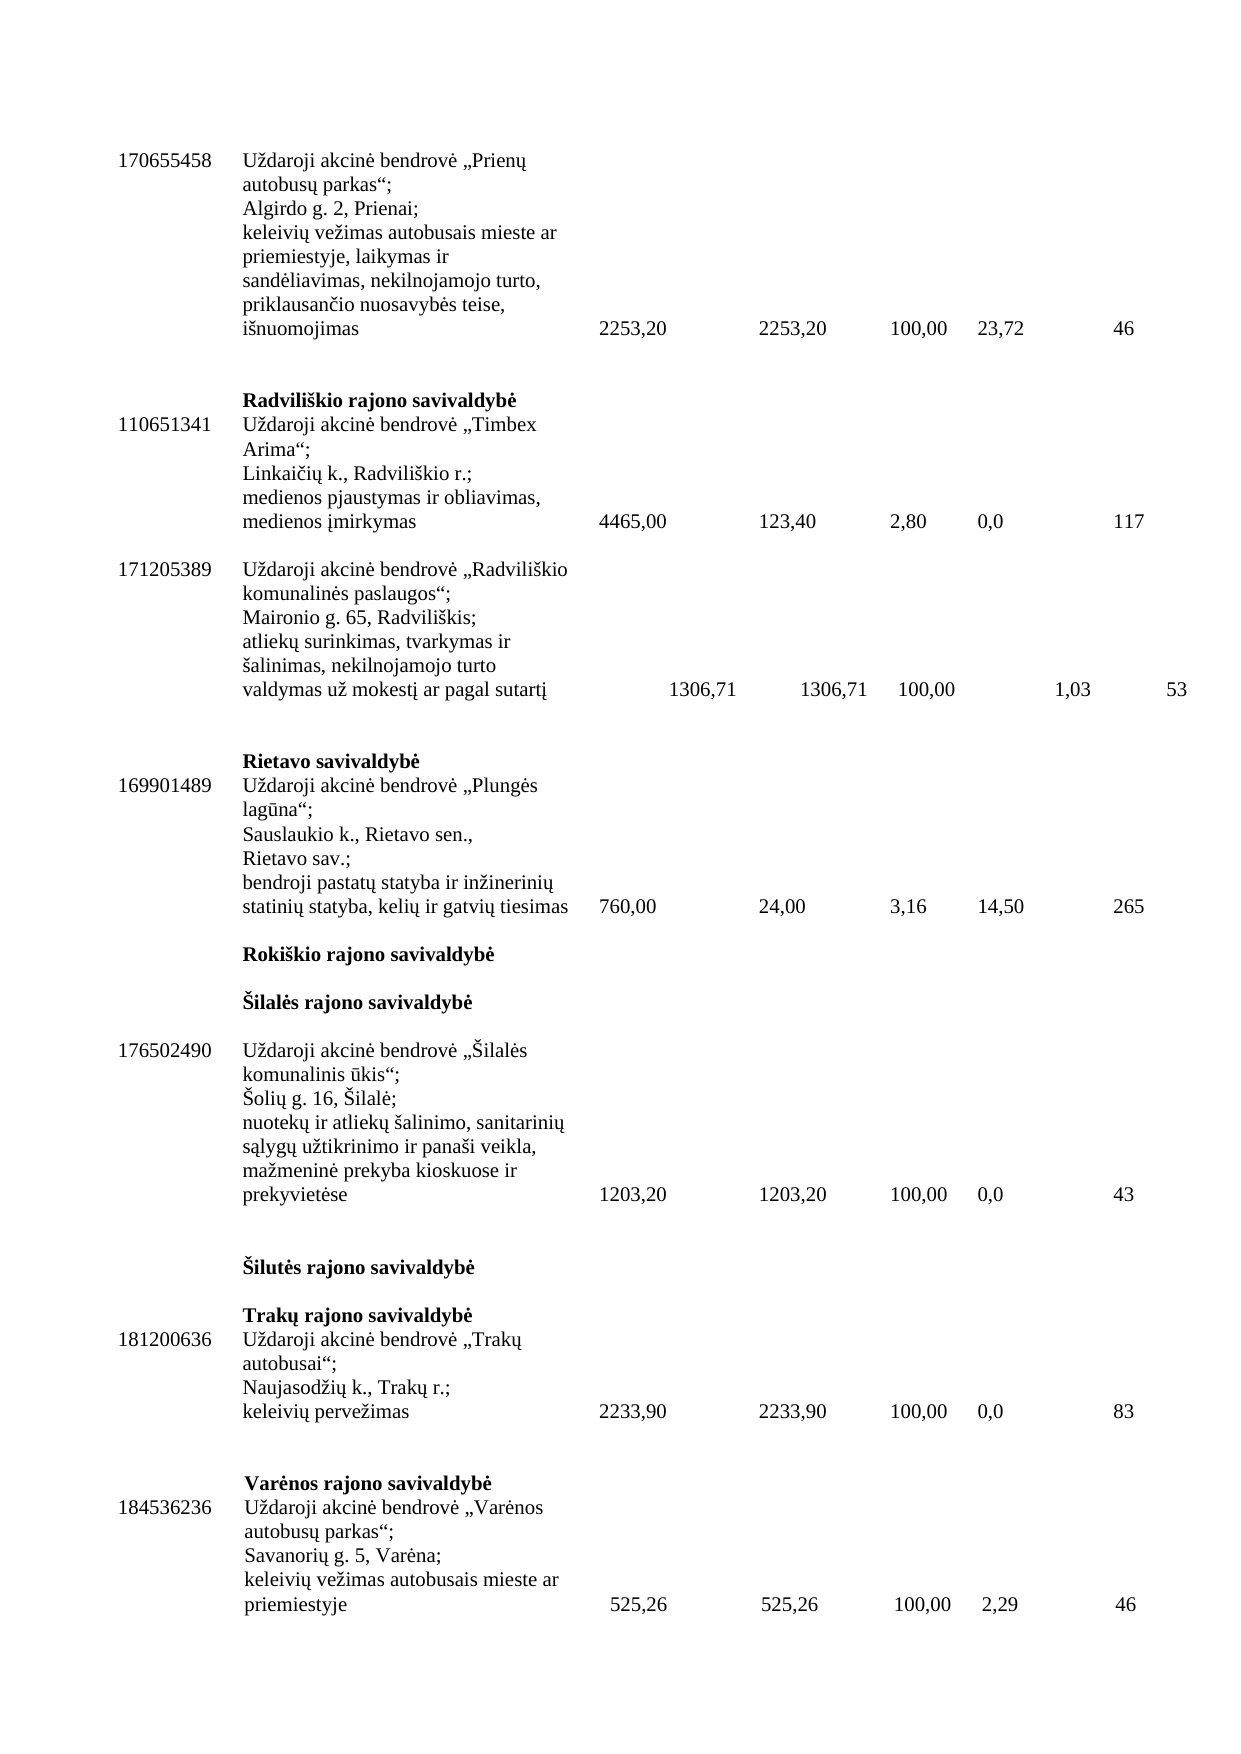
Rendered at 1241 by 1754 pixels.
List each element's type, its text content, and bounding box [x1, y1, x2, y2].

table_cell 100,00 [879, 148, 966, 340]
table_cell 100,00 [879, 1327, 966, 1423]
table_cell Uždaroji akcinė bendrovė „Varėnos autobusų parkas“; Savanorių g. 5, Varėna; keleivių vežimas autobusais mieste ar priemiestyje [233, 1495, 598, 1616]
table_header [101, 1471, 233, 1495]
table_cell 0,0 [966, 1327, 1102, 1423]
table_cell 2233,90 [748, 1327, 879, 1423]
table_cell [101, 749, 231, 773]
table_cell [231, 533, 588, 557]
table_cell [101, 918, 1198, 942]
table_cell 53 [1102, 557, 1198, 701]
table_cell Šilalės rajono savivaldybė [231, 990, 1198, 1014]
table_cell [748, 533, 879, 557]
table_cell [101, 725, 1198, 749]
table_cell 83 [1102, 1327, 1198, 1423]
table_cell 171205389 [101, 557, 231, 701]
table_cell Rietavo savivaldybė [231, 749, 1198, 773]
table_cell [879, 533, 966, 557]
table_cell Rokiškio rajono savivaldybė [231, 942, 1198, 966]
table_cell 2233,90 [588, 1327, 747, 1423]
table_cell 170655458 [101, 148, 231, 340]
table_cell 0,0 [966, 1038, 1102, 1206]
table_cell [101, 340, 1198, 364]
table_cell 176502490 [101, 1038, 231, 1206]
table_cell 3,16 [879, 773, 966, 918]
table_cell 0,0 [966, 413, 1102, 533]
table_cell 184536236 [101, 1495, 233, 1616]
table_cell 100,00 [883, 1495, 970, 1616]
table_cell 100,00 [879, 1038, 966, 1206]
table_cell [101, 1279, 1198, 1303]
table_cell 2253,20 [588, 148, 747, 340]
table_cell 2,80 [879, 413, 966, 533]
table_cell [101, 1014, 1198, 1038]
table_cell [101, 388, 231, 412]
table_cell 525,26 [750, 1495, 882, 1616]
table_cell 43 [1102, 1038, 1198, 1206]
table_cell Trakų rajono savivaldybė [231, 1303, 1198, 1327]
table_cell 110651341 [101, 413, 231, 533]
table_header Varėnos rajono savivaldybė [233, 1471, 1198, 1495]
table_cell [101, 364, 1198, 388]
table_cell Uždaroji akcinė bendrovė „Prienų autobusų parkas“; Algirdo g. 2, Prienai; keleivių vežimas autobusais mieste ar priemiestyje, laikymas ir sandėliavimas, nekilnojamojo turto, priklausančio nuosavybės teise, išnuomojimas [231, 148, 588, 340]
table_cell 760,00 [588, 773, 747, 918]
table_cell 2253,20 [748, 148, 879, 340]
table_cell 46 [1102, 148, 1198, 340]
table_cell [101, 1616, 1198, 1639]
table_cell Uždaroji akcinė bendrovė „Timbex Arima“; Linkaičių k., Radviliškio r.; medienos pjaustymas ir obliavimas, medienos įmirkymas [231, 413, 588, 533]
table_cell 24,00 [748, 773, 879, 918]
table_cell Uždaroji akcinė bendrovė „Plungės lagūna“; Sauslaukio k., Rietavo sen., Rietavo sav.; bendroji pastatų statyba ir inžinerinių statinių statyba, kelių ir gatvių tiesimas [231, 773, 588, 918]
table_cell 1306,71 [588, 557, 747, 701]
table_cell Uždaroji akcinė bendrovė „Radviliškio komunalinės paslaugos“; Maironio g. 65, Radviliškis; atliekų surinkimas, tvarkymas ir šalinimas, nekilnojamojo turto valdymas už mokestį ar pagal sutartį [231, 557, 588, 701]
table_cell [101, 1303, 231, 1327]
table_cell Radviliškio rajono savivaldybė [231, 388, 1198, 412]
table_cell 14,50 [966, 773, 1102, 918]
table_cell 265 [1102, 773, 1198, 918]
table_cell [1102, 533, 1198, 557]
table_cell 1203,20 [588, 1038, 747, 1206]
table_cell 1203,20 [748, 1038, 879, 1206]
table_cell 117 [1102, 413, 1198, 533]
table_cell Uždaroji akcinė bendrovė „Trakų autobusai“; Naujasodžių k., Trakų r.; keleivių pervežimas [231, 1327, 588, 1423]
table_cell 23,72 [966, 148, 1102, 340]
table_cell [101, 533, 231, 557]
table_cell [966, 533, 1102, 557]
table_cell 1,03 [966, 557, 1102, 701]
table_cell 46 [1104, 1495, 1198, 1616]
table_cell [101, 990, 231, 1014]
table_cell [588, 533, 747, 557]
table_cell [101, 1423, 1198, 1447]
table_cell 4465,00 [588, 413, 747, 533]
table_cell Uždaroji akcinė bendrovė „Šilalės komunalinis ūkis“; Šolių g. 16, Šilalė; nuotekų ir atliekų šalinimo, sanitarinių sąlygų užtikrinimo ir panaši veikla, mažmeninė prekyba kioskuose ir prekyvietėse [231, 1038, 588, 1206]
table_cell [101, 1206, 1198, 1231]
table_cell 181200636 [101, 1327, 231, 1423]
table_cell 1306,71 [748, 557, 879, 701]
table_cell 100,00 [879, 557, 966, 701]
table_cell 169901489 [101, 773, 231, 918]
table_cell Šilutės rajono savivaldybė [231, 1255, 1198, 1279]
table_cell [101, 966, 1198, 990]
table_cell 2,29 [970, 1495, 1104, 1616]
table_cell [101, 1255, 231, 1279]
table_cell [101, 942, 231, 966]
table_cell 123,40 [748, 413, 879, 533]
table_cell [101, 701, 1198, 725]
table_cell [101, 1231, 1198, 1254]
table_cell 525,26 [599, 1495, 749, 1616]
